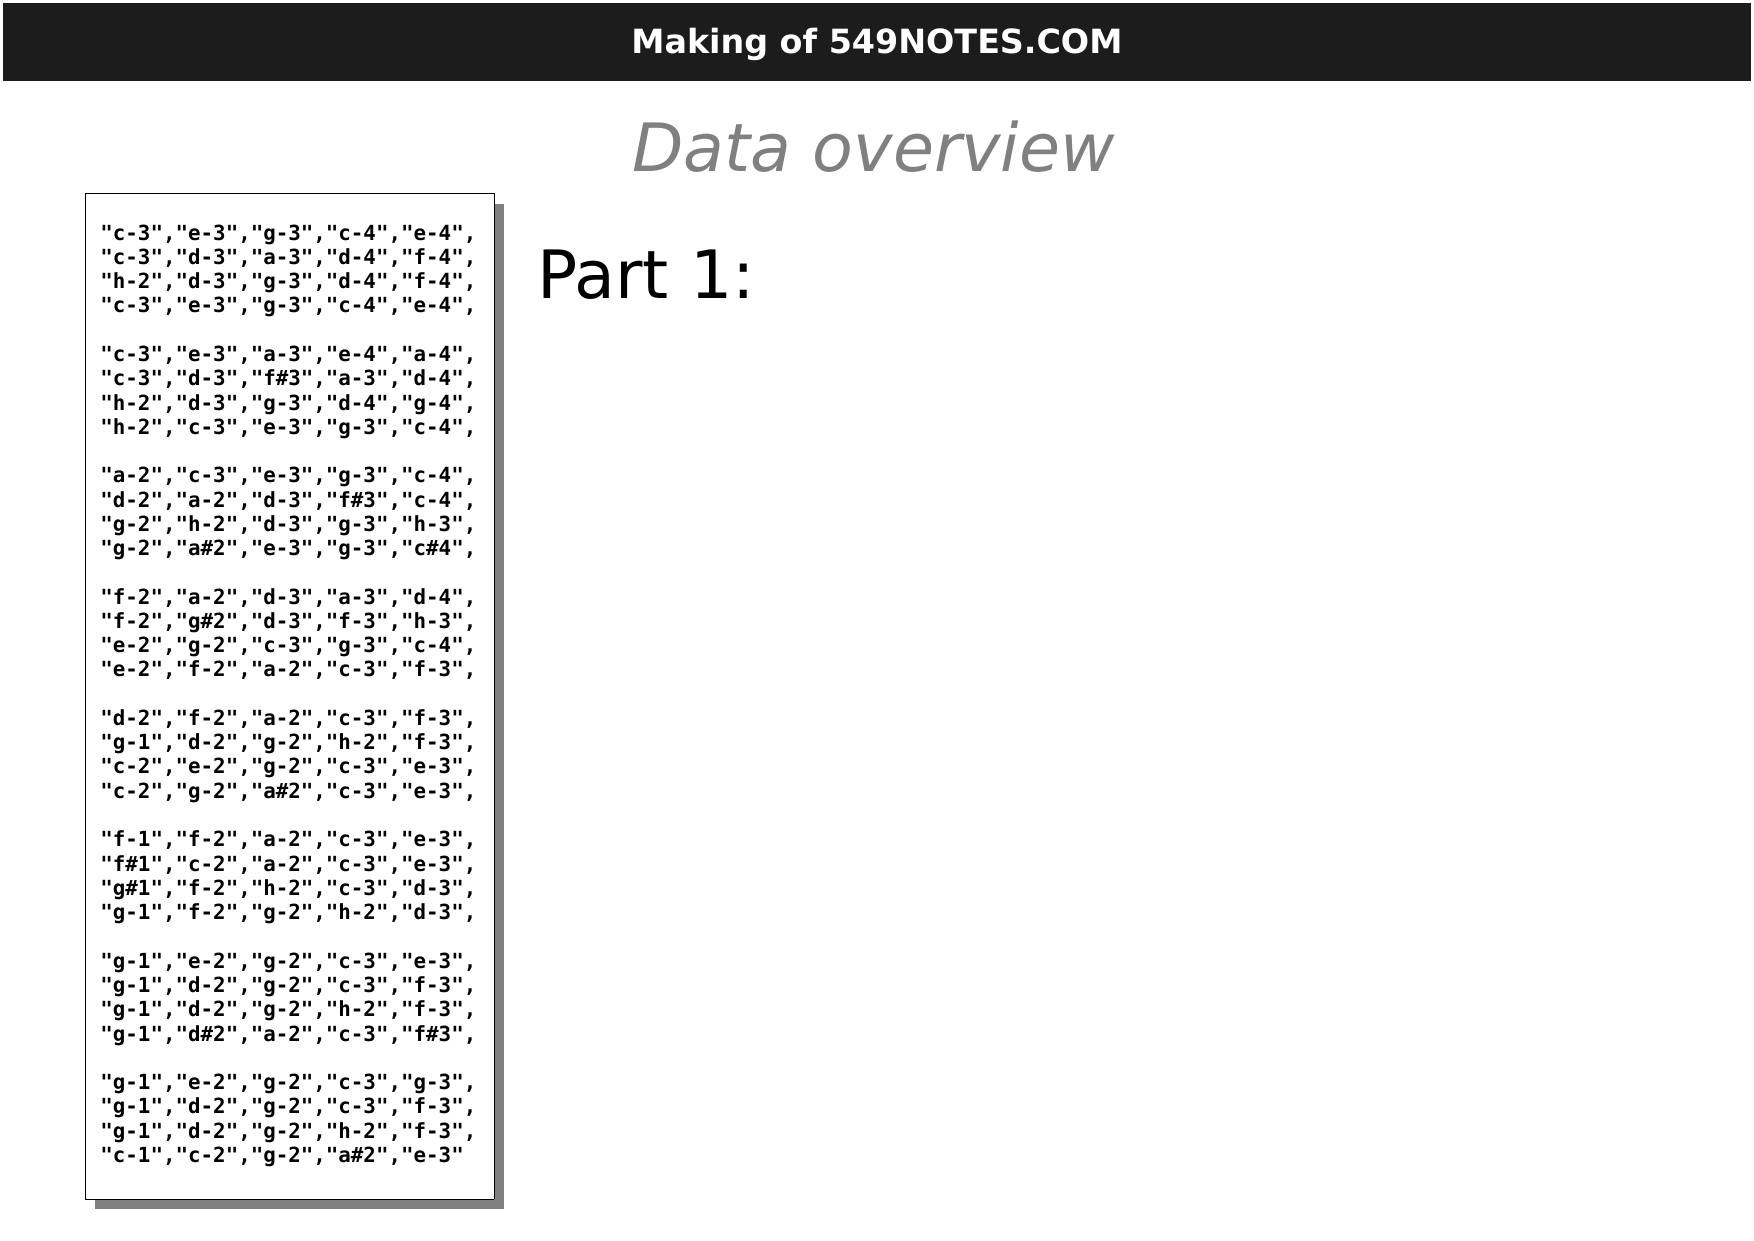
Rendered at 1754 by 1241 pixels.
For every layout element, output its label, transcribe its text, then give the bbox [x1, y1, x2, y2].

table_cell [1066, 559, 1651, 1215]
table_cell [534, 559, 1023, 1215]
table_cell [1024, 559, 1066, 1215]
table_cell [510, 559, 534, 1215]
text Data overview [3, 110, 1751, 188]
table_header Part 1: [510, 188, 1651, 559]
table_header "c-3","e-3","g-3","c-4","e-4", "c-3","d-3","a-3","d-4","f-4", "h-2","d-3","g-3","d-4","f-4", "c-3","e-3","g-3","c-4","e-4", "c-3","e-3","a-3","e-4","a-4", "c-3","d-3","f#3","a-3","d-4", "h-2","d-3","g-3","d-4","g-4", "h-2","c-3","e-3","g-3","c-4", "a-2","c-3","e-3","g-3","c-4", "d-2","a-2","d-3","f#3","c-4", "g-2","h-2","d-3","g-3","h-3", "g-2","a#2","e-3","g-3","c#4", "f-2","a-2","d-3","a-3","d-4", "f-2","g#2","d-3","f-3","h-3", "e-2","g-2","c-3","g-3","c-4", "e-2","f-2","a-2","c-3","f-3", "d-2","f-2","a-2","c-3","f-3", "g-1","d-2","g-2","h-2","f-3", "c-2","e-2","g-2","c-3","e-3", "c-2","g-2","a#2","c-3","e-3", "f-1","f-2","a-2","c-3","e-3", "f#1","c-2","a-2","c-3","e-3", "g#1","f-2","h-2","c-3","d-3", "g-1","f-2","g-2","h-2","d-3", "g-1","e-2","g-2","c-3","e-3", "g-1","d-2","g-2","c-3","f-3", "g-1","d-2","g-2","h-2","f-3", "g-1","d#2","a-2","c-3","f#3", "g-1","e-2","g-2","c-3","g-3", "g-1","d-2","g-2","c-3","f-3", "g-1","d-2","g-2","h-2","f-3", "c-1","c-2","g-2","a#2","e-3" [79, 188, 510, 1215]
